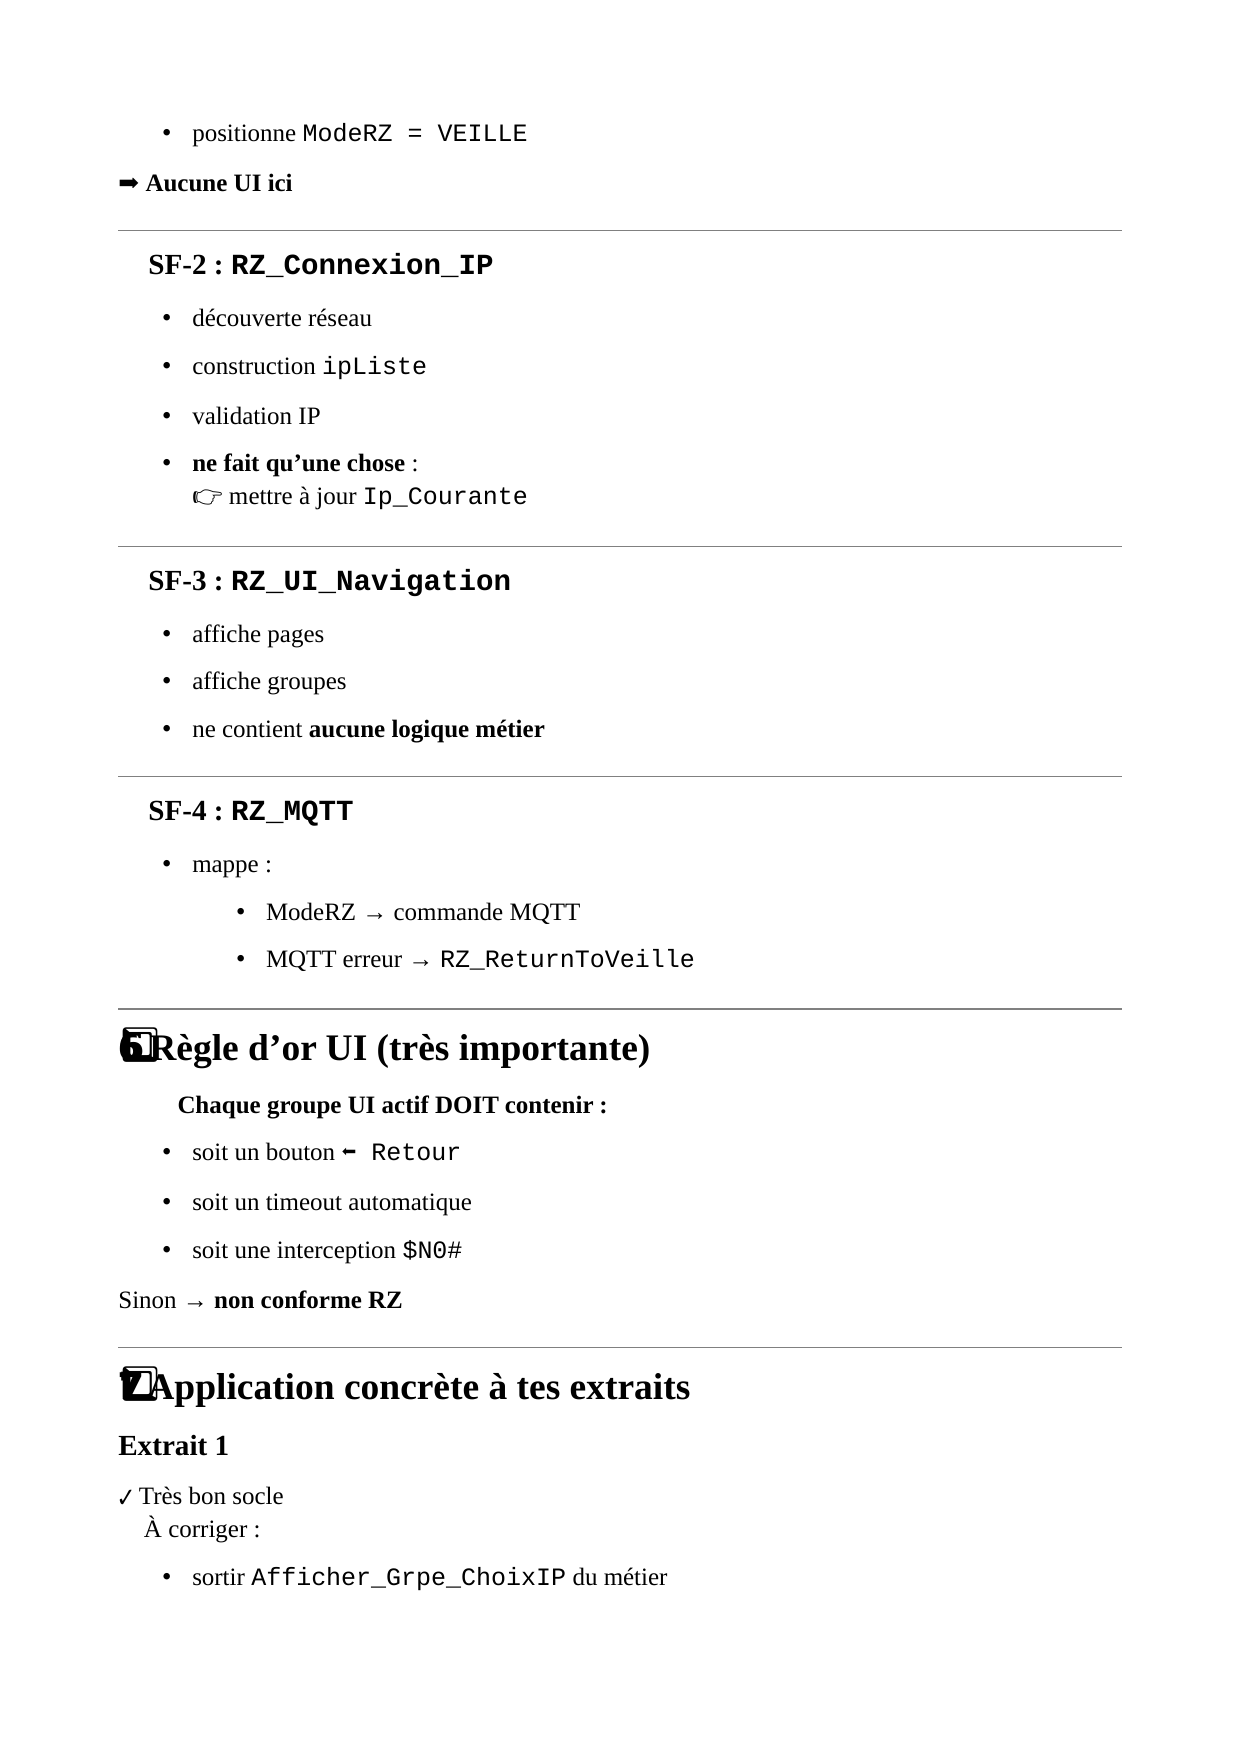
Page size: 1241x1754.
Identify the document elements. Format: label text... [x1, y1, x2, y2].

subtitle 🔹 SF-3 : RZ_UI_Navigation [118, 563, 1122, 599]
list positionne ModeRZ = VEILLE [162, 118, 1122, 149]
list ModeRZ → commande MQTT [236, 897, 1122, 925]
subtitle 🔹 SF-2 : RZ_Connexion_IP [118, 247, 1122, 283]
text Chaque groupe UI actif DOIT contenir : [177, 1090, 1063, 1118]
list construction ipListe [162, 351, 1122, 382]
text Sinon → non conforme RZ ❌ [118, 1285, 1122, 1314]
subtitle Extrait 1 [118, 1428, 1122, 1462]
list sortir Afficher_Grpe_ChoixIP du métier [162, 1562, 1122, 1593]
list validation IP [162, 401, 1122, 429]
subtitle 🔹 SF-4 : RZ_MQTT [118, 793, 1122, 829]
list soit une interception $N0# [162, 1235, 1122, 1266]
list ne fait qu’une chose : 👉 mettre à jour Ip_Courante [162, 448, 1122, 512]
list ne contient aucune logique métier [162, 714, 1122, 743]
list découverte réseau [162, 303, 1122, 332]
list mappe : [162, 849, 1122, 878]
list soit un timeout automatique [162, 1187, 1122, 1216]
list affiche pages [162, 619, 1122, 647]
list affiche groupes [162, 666, 1122, 695]
list soit un bouton ⬅ Retour [162, 1137, 1122, 1168]
text ✔️ Très bon socle ❌ À corriger : [118, 1481, 1122, 1543]
text ➡️ Aucune UI ici [118, 168, 1122, 197]
subtitle 6️⃣ Règle d’or UI (très importante) [118, 1026, 1122, 1069]
list MQTT erreur → RZ_ReturnToVeille [236, 944, 1122, 975]
subtitle 7️⃣ Application concrète à tes extraits [118, 1364, 1122, 1407]
